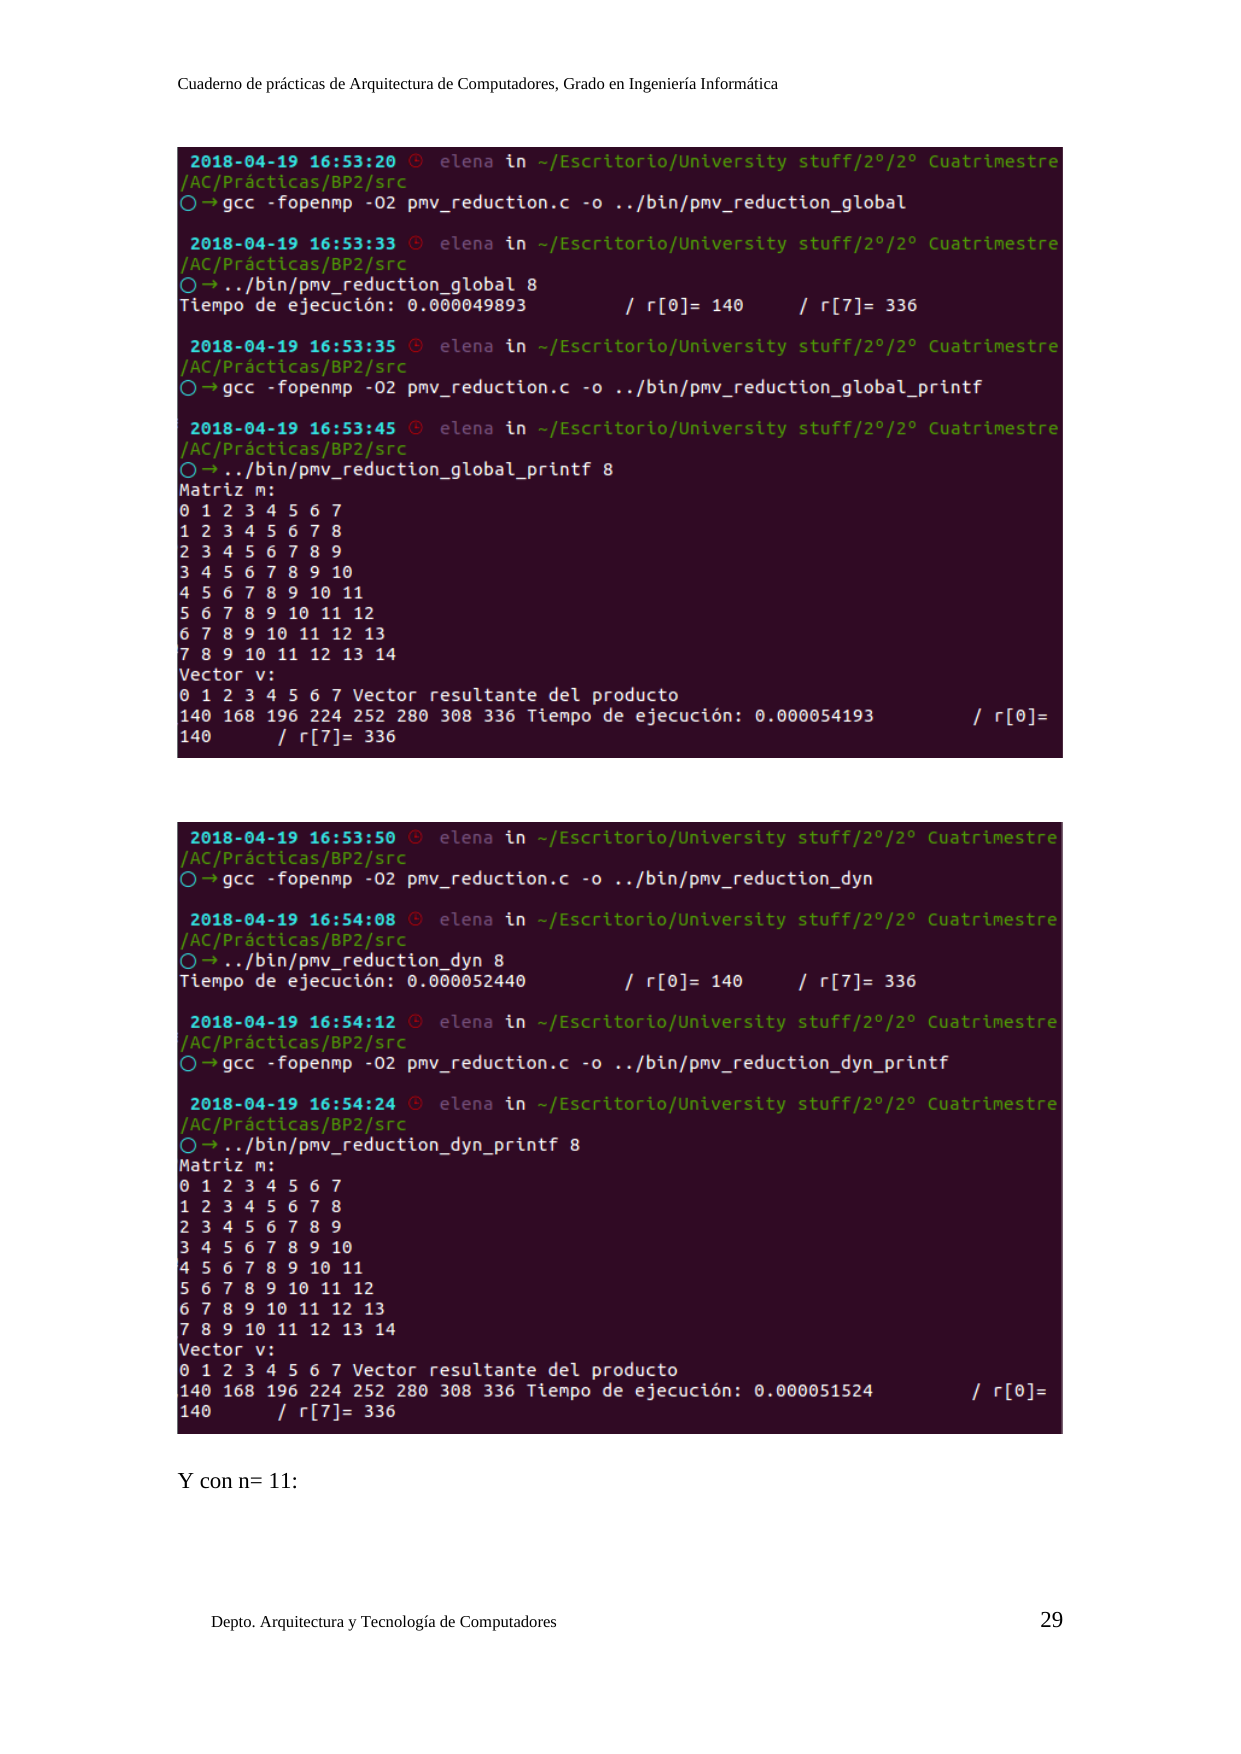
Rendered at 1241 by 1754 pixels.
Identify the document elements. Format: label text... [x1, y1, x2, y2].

list Y con n= 11: [177, 1467, 1063, 1493]
picture [177, 822, 1063, 1434]
picture [177, 147, 1063, 758]
